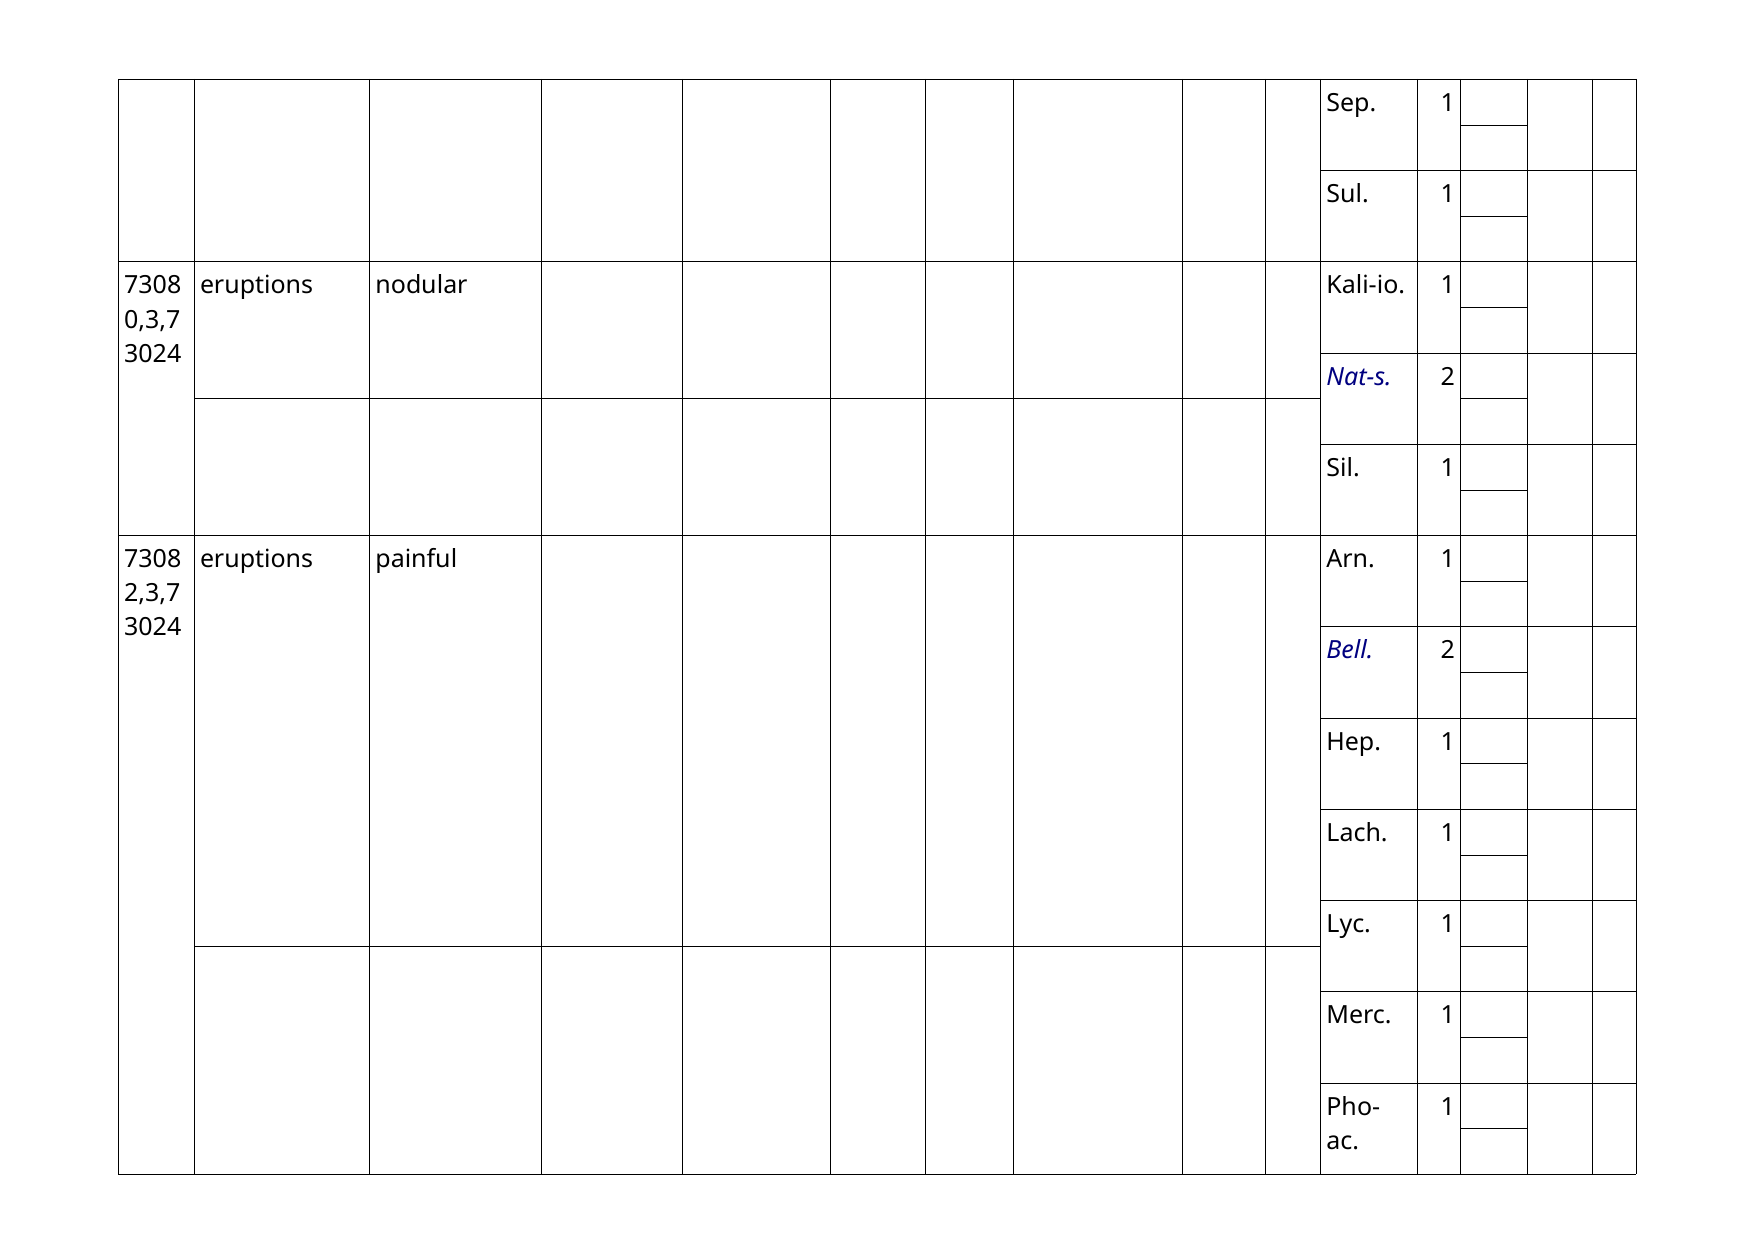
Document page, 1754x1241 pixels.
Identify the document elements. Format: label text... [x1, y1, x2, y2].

table_cell [1266, 536, 1320, 946]
table_cell [1528, 901, 1592, 991]
table_cell [1528, 354, 1592, 444]
table_cell Arn. [1321, 536, 1417, 626]
table_cell 1 [1418, 901, 1460, 991]
table_cell [683, 262, 830, 398]
table_cell [1266, 947, 1320, 1174]
table_cell [1461, 262, 1527, 307]
table_cell [1461, 445, 1527, 489]
table_cell [119, 80, 194, 261]
table_cell [831, 262, 925, 398]
table_cell [1528, 80, 1592, 170]
table_cell 1 [1418, 1084, 1460, 1174]
table_cell [542, 262, 682, 398]
table_cell [683, 80, 830, 261]
table_cell [1528, 171, 1592, 261]
table_cell [926, 262, 1013, 398]
table_cell [683, 536, 830, 946]
table_cell 73082,3,73024 [119, 536, 194, 1174]
table_cell [1593, 80, 1636, 170]
table_cell [831, 80, 925, 261]
table_cell [1593, 810, 1636, 900]
table_cell [195, 947, 369, 1174]
table_cell [1461, 399, 1527, 444]
table_cell [1014, 536, 1182, 946]
table_cell [1593, 627, 1636, 718]
table_cell [1014, 80, 1182, 261]
table_cell [370, 947, 541, 1174]
table_cell [1528, 1084, 1592, 1174]
table_cell [926, 536, 1013, 946]
table_cell [1461, 536, 1527, 581]
table_cell Bell. [1321, 627, 1417, 718]
table_cell 1 [1418, 445, 1460, 535]
table_cell Lyc. [1321, 901, 1417, 991]
table_cell [370, 80, 541, 261]
table_cell [1461, 126, 1527, 170]
table_cell [542, 80, 682, 261]
table_cell 1 [1418, 810, 1460, 900]
table_cell [1461, 1129, 1527, 1174]
table_cell [1461, 764, 1527, 809]
table_cell [1461, 810, 1527, 854]
table_cell [831, 536, 925, 946]
table_cell [831, 399, 925, 535]
table_cell [831, 947, 925, 1174]
table_cell [1461, 947, 1527, 991]
table_cell [926, 399, 1013, 535]
table_cell Sep. [1321, 80, 1417, 170]
table_cell [1183, 262, 1265, 398]
table_cell [1461, 856, 1527, 900]
table_cell [542, 399, 682, 535]
table_cell [1528, 262, 1592, 353]
table_cell [1461, 171, 1527, 216]
table_cell 1 [1418, 992, 1460, 1083]
table_cell Hep. [1321, 719, 1417, 809]
table_cell nodular [370, 262, 541, 398]
table_cell 1 [1418, 719, 1460, 809]
table_cell 1 [1418, 262, 1460, 353]
table_cell [1461, 308, 1527, 353]
table_cell Nat-s. [1321, 354, 1417, 444]
table_cell Sil. [1321, 445, 1417, 535]
table_cell [1461, 354, 1527, 398]
table_cell eruptions [195, 536, 369, 946]
table_cell [1461, 901, 1527, 946]
table_cell [1593, 445, 1636, 535]
table_cell [1461, 992, 1527, 1037]
table_cell [1593, 536, 1636, 626]
table_cell [926, 80, 1013, 261]
table_cell [1014, 399, 1182, 535]
table_cell [1183, 80, 1265, 261]
table_cell Sul. [1321, 171, 1417, 261]
table_cell [1014, 947, 1182, 1174]
table_cell Lach. [1321, 810, 1417, 900]
table_cell [542, 536, 682, 946]
table_cell eruptions [195, 262, 369, 398]
table_cell [683, 399, 830, 535]
table_cell [1593, 262, 1636, 353]
table_cell 1 [1418, 536, 1460, 626]
table_cell painful [370, 536, 541, 946]
table_cell [1461, 491, 1527, 535]
table_cell [195, 399, 369, 535]
table_cell [683, 947, 830, 1174]
table_cell [1593, 1084, 1636, 1174]
table_cell [1528, 536, 1592, 626]
table_cell 1 [1418, 80, 1460, 170]
table_cell [1593, 992, 1636, 1083]
table_cell [1528, 810, 1592, 900]
table_cell [1461, 217, 1527, 261]
table_cell 2 [1418, 627, 1460, 718]
table_cell 73080,3,73024 [119, 262, 194, 535]
table_cell [1014, 262, 1182, 398]
table_cell 2 [1418, 354, 1460, 444]
table_cell Kali-io. [1321, 262, 1417, 353]
table_cell [1266, 80, 1320, 261]
table_cell [1528, 719, 1592, 809]
table_cell [370, 399, 541, 535]
table_cell Pho-ac. [1321, 1084, 1417, 1174]
table_cell [1461, 582, 1527, 626]
table_cell [1593, 719, 1636, 809]
table_cell [1528, 992, 1592, 1083]
table_cell [542, 947, 682, 1174]
table_cell [1461, 1038, 1527, 1083]
table_cell [1461, 719, 1527, 763]
table_cell [1528, 445, 1592, 535]
table_cell [1266, 399, 1320, 535]
table_cell [1593, 354, 1636, 444]
table_cell [1461, 1084, 1527, 1128]
table_cell [1461, 80, 1527, 124]
table_cell [1593, 171, 1636, 261]
table_cell [1528, 627, 1592, 718]
table_cell [1593, 901, 1636, 991]
table_cell Merc. [1321, 992, 1417, 1083]
table_cell [1183, 399, 1265, 535]
table_cell [1183, 536, 1265, 946]
table_cell [1266, 262, 1320, 398]
table_cell [926, 947, 1013, 1174]
table_cell 1 [1418, 171, 1460, 261]
table_cell [195, 80, 369, 261]
table_cell [1461, 673, 1527, 718]
table_cell [1461, 627, 1527, 672]
table_cell [1183, 947, 1265, 1174]
